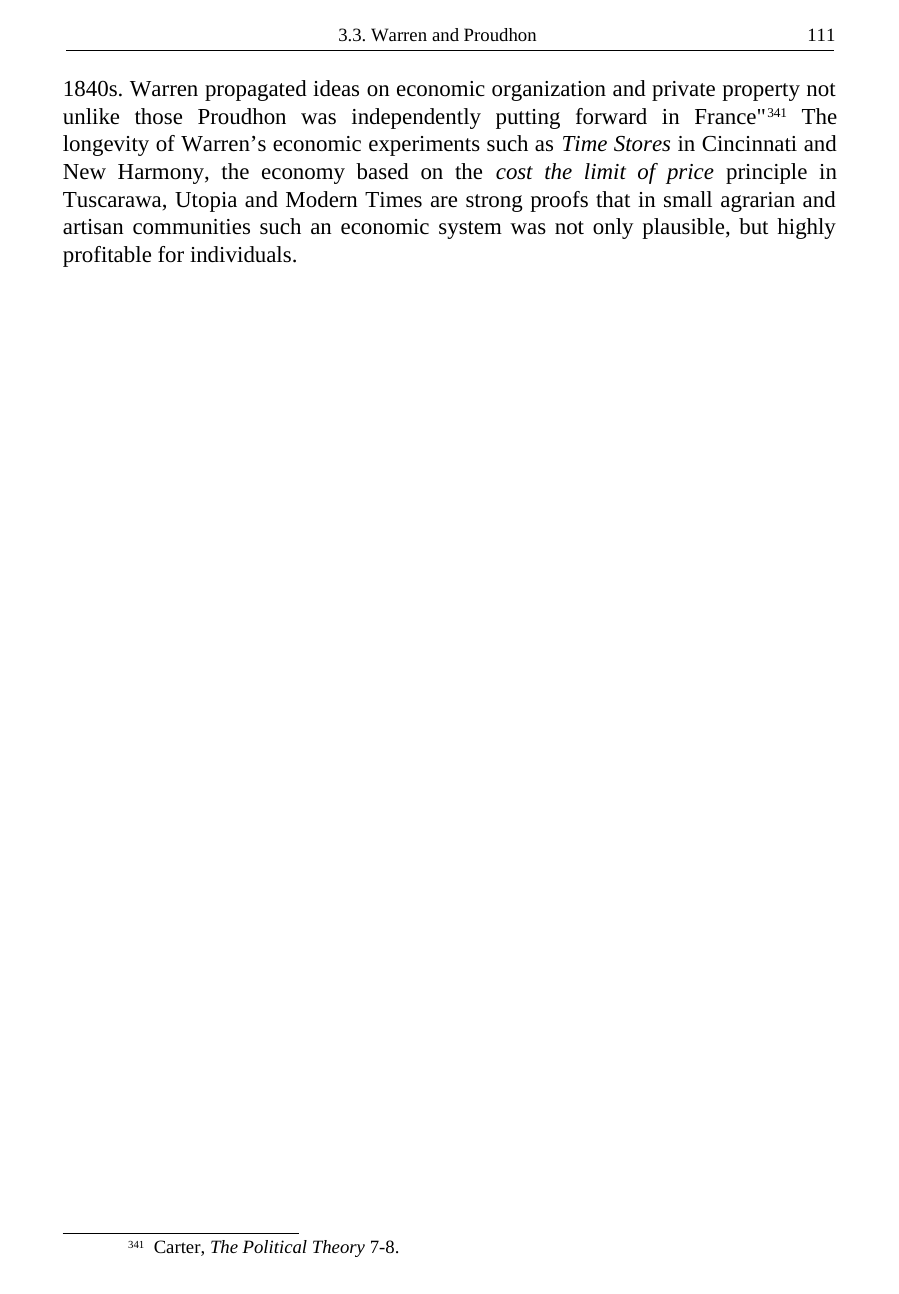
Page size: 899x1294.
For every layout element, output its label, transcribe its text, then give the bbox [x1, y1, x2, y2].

text 111 [807, 24, 835, 45]
text 341 Carter, The Political Theory 7-8. [94, 1236, 399, 1258]
text 1840s. Warren propagated ideas on economic organization and private property not unlike those Proudhon was independently putting forward in France"341 The longevity of Warren’s economic experiments such as Time Stores in Cincinnati and New Harmony, the economy based on the cost the limit of price principle in Tuscarawa, Utopia and Modern Times are strong proofs that in small agrarian and artisan communities such an economic system was not only plausible, but highly profitable for individuals. [63, 75, 837, 267]
text 3.3. Warren and Proudhon [338, 24, 562, 45]
